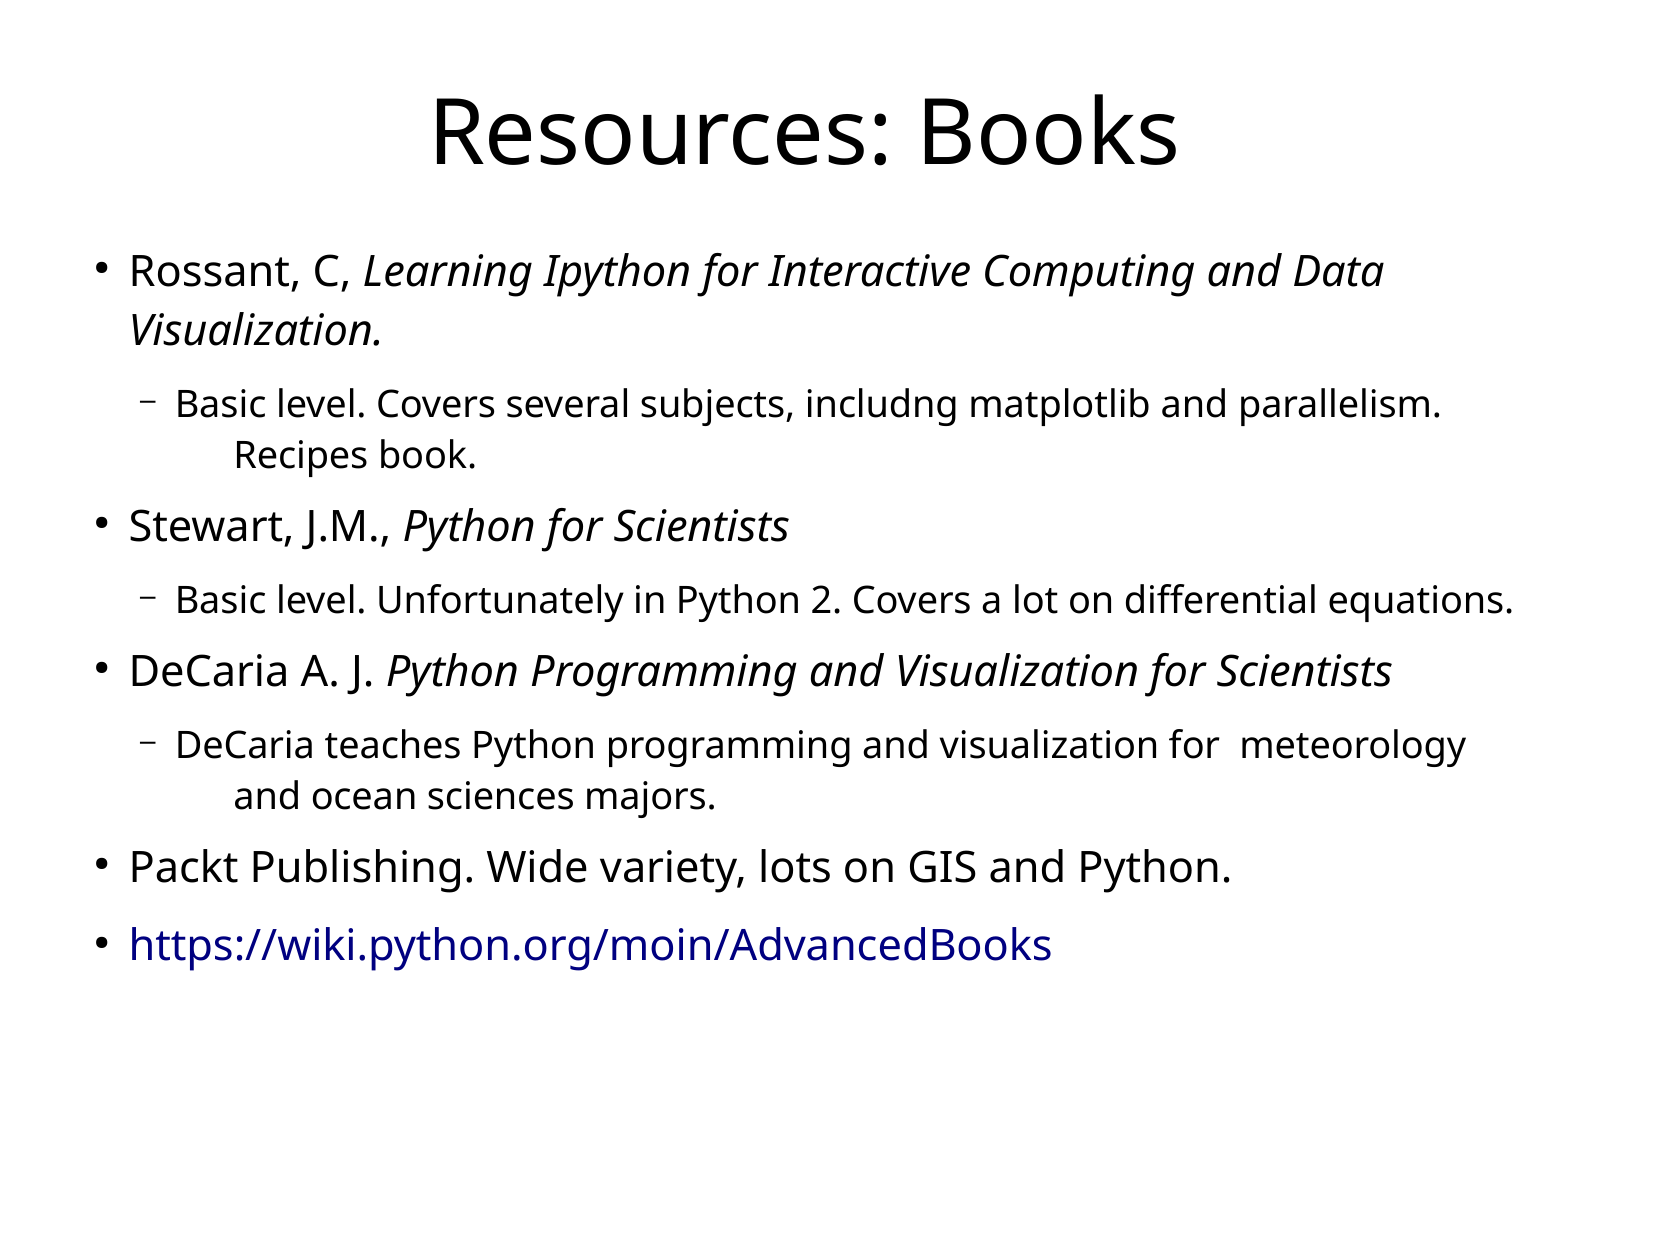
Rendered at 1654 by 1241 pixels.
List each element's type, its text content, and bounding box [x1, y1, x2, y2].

title Resources: Books [79, 25, 1531, 233]
list Rossant, C, Learning Ipython for Interactive Computing and Data Visualization. Basic level. Covers several subjects, includng matplotlib and parallelism. Recipes book. Stewart, J.M., Python for Scientists Basic level. Unfortunately in Python 2. Covers a lot on differential equations. DeCaria A. J. Python Programming and Visualization for Scientists DeCaria teaches Python programming and visualization for meteorology and ocean sciences majors. Packt Publishing. Wide variety, lots on GIS and Python. https://wiki.python.org/moin/AdvancedBooks [82, 240, 1538, 1021]
